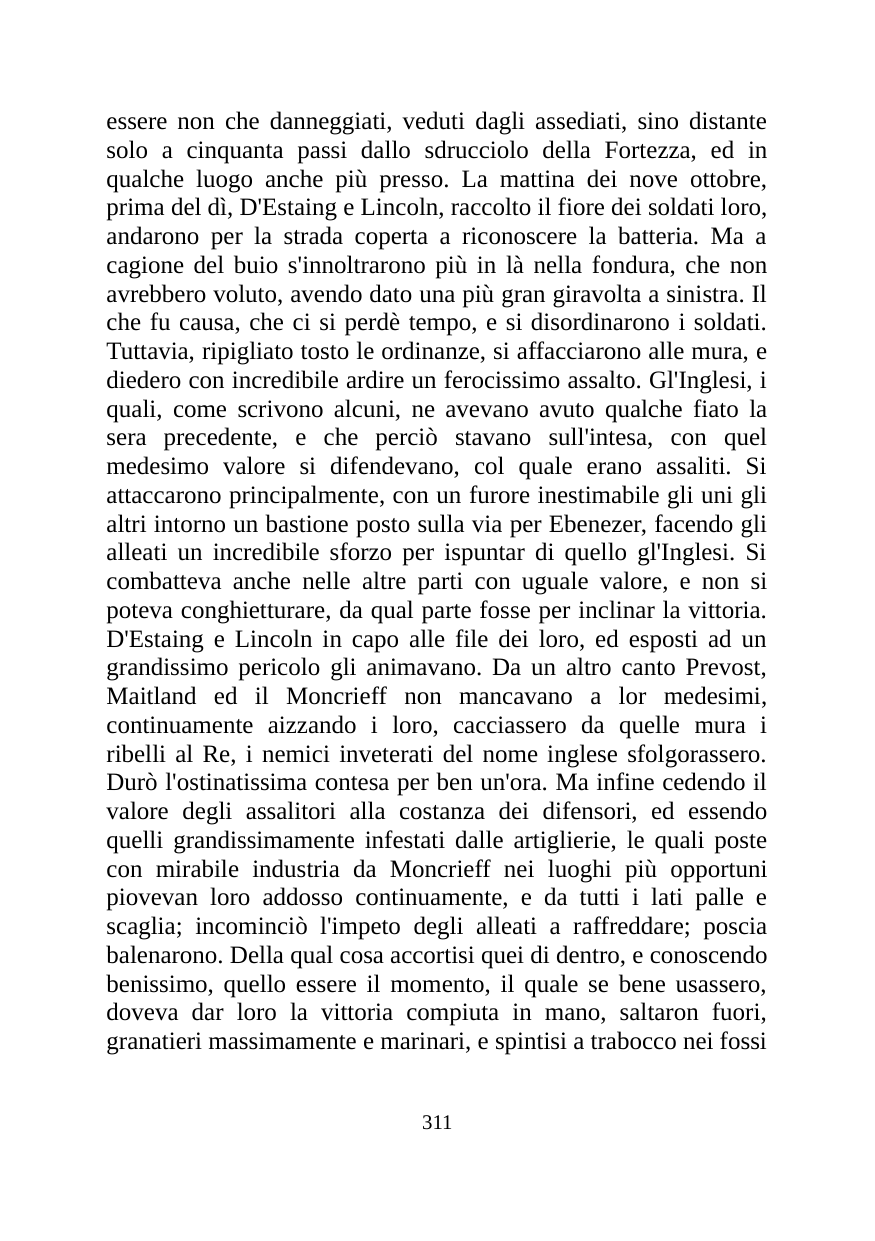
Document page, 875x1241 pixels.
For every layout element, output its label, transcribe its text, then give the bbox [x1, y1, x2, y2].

text essere non che danneggiati, veduti dagli assediati, sino distante solo a cinquanta passi dallo sdrucciolo della Fortezza, ed in qualche luogo anche più presso. La mattina dei nove ottobre, prima del dì, D'Estaing e Lincoln, raccolto il fiore dei soldati loro, andarono per la strada coperta a riconoscere la batteria. Ma a cagione del buio s'innoltrarono più in là nella fondura, che non avrebbero voluto, avendo dato una più gran giravolta a sinistra. Il che fu causa, che ci si perdè tempo, e si disordinarono i soldati. Tuttavia, ripigliato tosto le ordinanze, si affacciarono alle mura, e diedero con incredibile ardire un ferocissimo assalto. Gl'Inglesi, i quali, come scrivono alcuni, ne avevano avuto qualche fiato la sera precedente, e che perciò stavano sull'intesa, con quel medesimo valore si difendevano, col quale erano assaliti. Si attaccarono principalmente, con un furore inestimabile gli uni gli altri intorno un bastione posto sulla via per Ebenezer, facendo gli alleati un incredibile sforzo per ispuntar di quello gl'Inglesi. Si combatteva anche nelle altre parti con uguale valore, e non si poteva conghietturare, da qual parte fosse per inclinar la vittoria. D'Estaing e Lincoln in capo alle file dei loro, ed esposti ad un grandissimo pericolo gli animavano. Da un altro canto Prevost, Maitland ed il Moncrieff non mancavano a lor medesimi, continuamente aizzando i loro, cacciassero da quelle mura i ribelli al Re, i nemici inveterati del nome inglese sfolgorassero. Durò l'ostinatissima contesa per ben un'ora. Ma infine cedendo il valore degli assalitori alla costanza dei difensori, ed essendo quelli grandissimamente infestati dalle artiglierie, le quali poste con mirabile industria da Moncrieff nei luoghi più opportuni piovevan loro addosso continuamente, e da tutti i lati palle e scaglia; incominciò l'impeto degli alleati a raffreddare; poscia balenarono. Della qual cosa accortisi quei di dentro, e conoscendo benissimo, quello essere il momento, il quale se bene usassero, doveva dar loro la vittoria compiuta in mano, saltaron fuori, granatieri massimamente e marinari, e spintisi a trabocco nei fossi [106, 106, 768, 1055]
